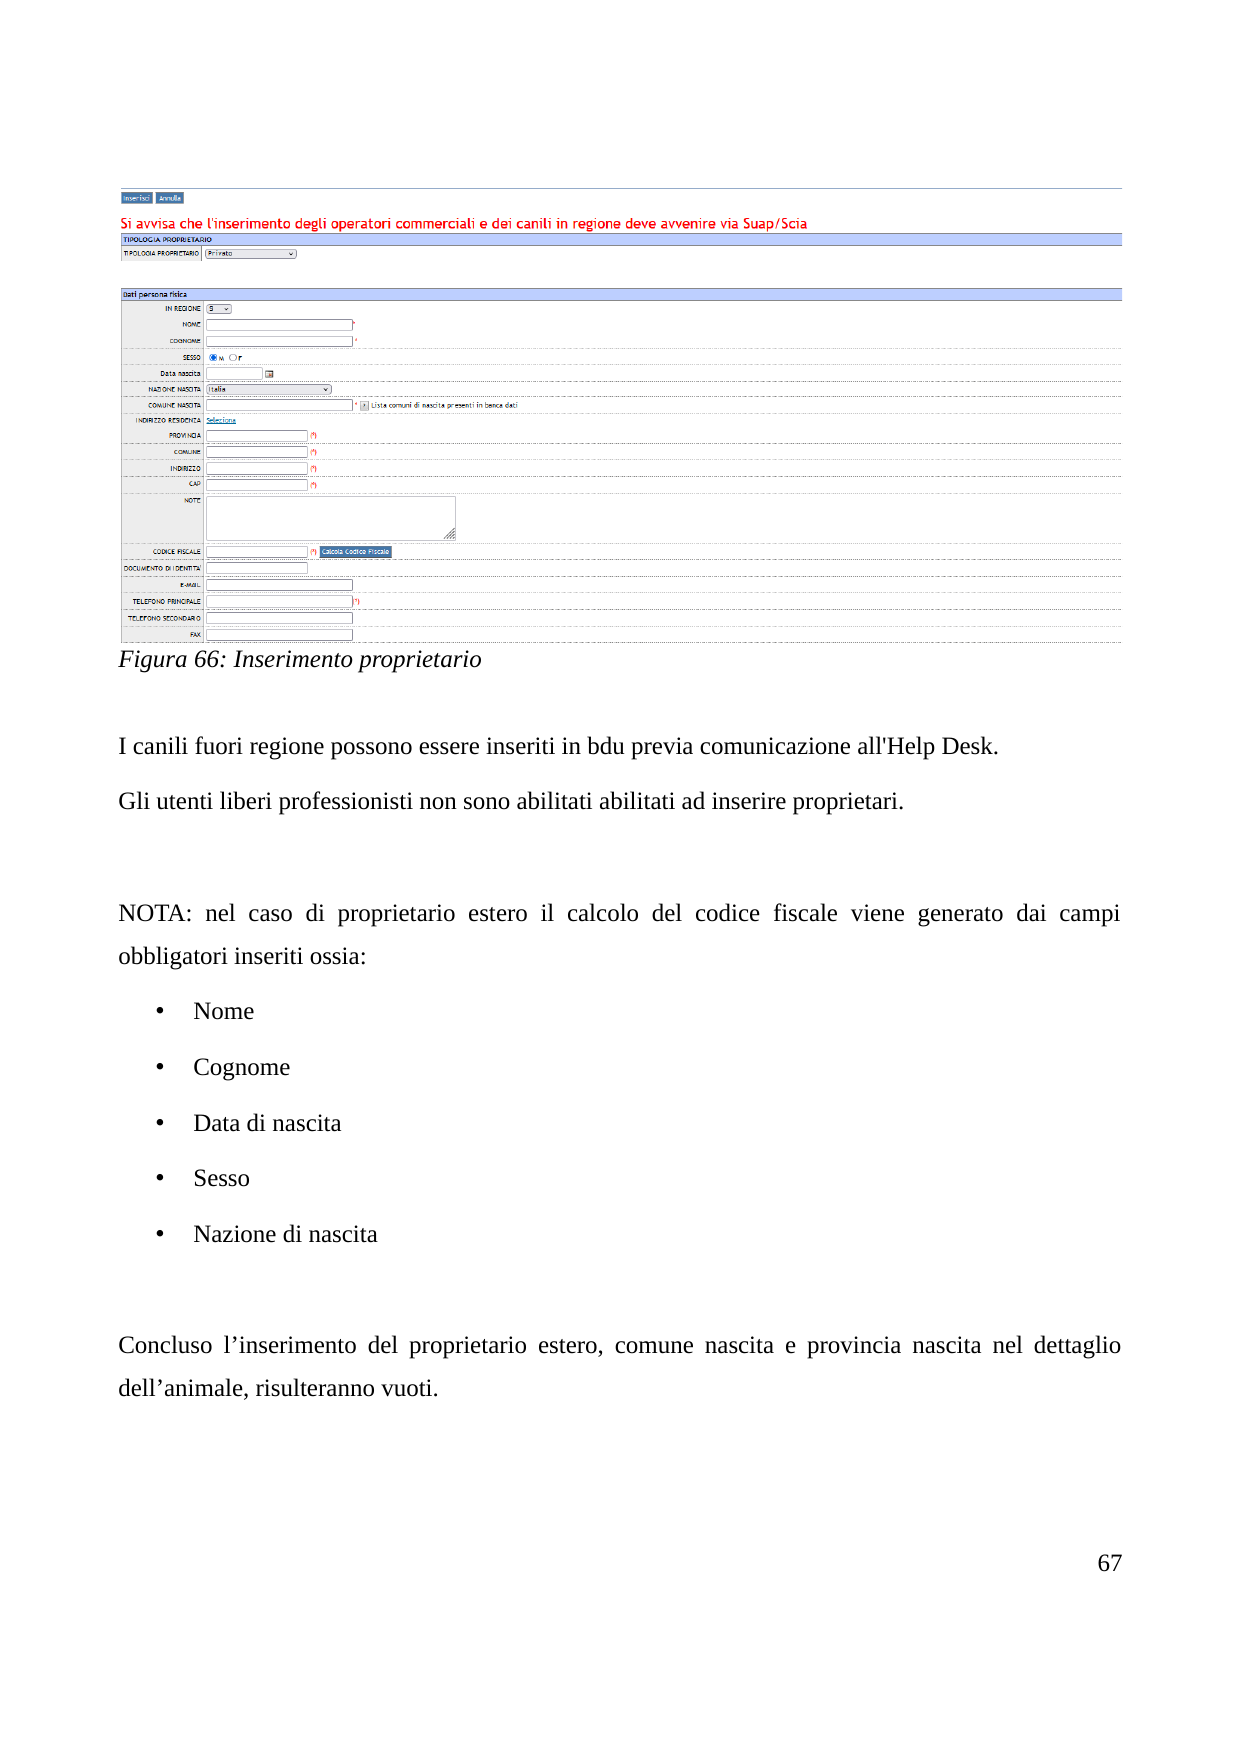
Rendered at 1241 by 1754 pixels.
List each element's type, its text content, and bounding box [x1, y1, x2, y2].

list Nazione di nascita [156, 1219, 1122, 1248]
text NOTA: nel caso di proprietario estero il calcolo del codice fiscale viene generato dai campi obbligatori inseriti ossia: [118, 898, 1122, 969]
list Sesso [156, 1163, 1122, 1192]
text [118, 176, 1122, 188]
text Gli utenti liberi professionisti non sono abilitati abilitati ad inserire proprietari. [118, 786, 1122, 815]
list Nome [156, 996, 1122, 1025]
picture [118, 188, 1123, 645]
text Concluso l’inserimento del proprietario estero, comune nascita e provincia nascita nel dettaglio dell’animale, risulteranno vuoti. [118, 1330, 1122, 1402]
list Data di nascita [156, 1108, 1122, 1136]
text I canili fuori regione possono essere inseriti in bdu previa comunicazione all'Help Desk. [118, 673, 1122, 759]
text Figura 66: Inserimento proprietario [118, 645, 1122, 673]
list Cognome [156, 1052, 1122, 1081]
